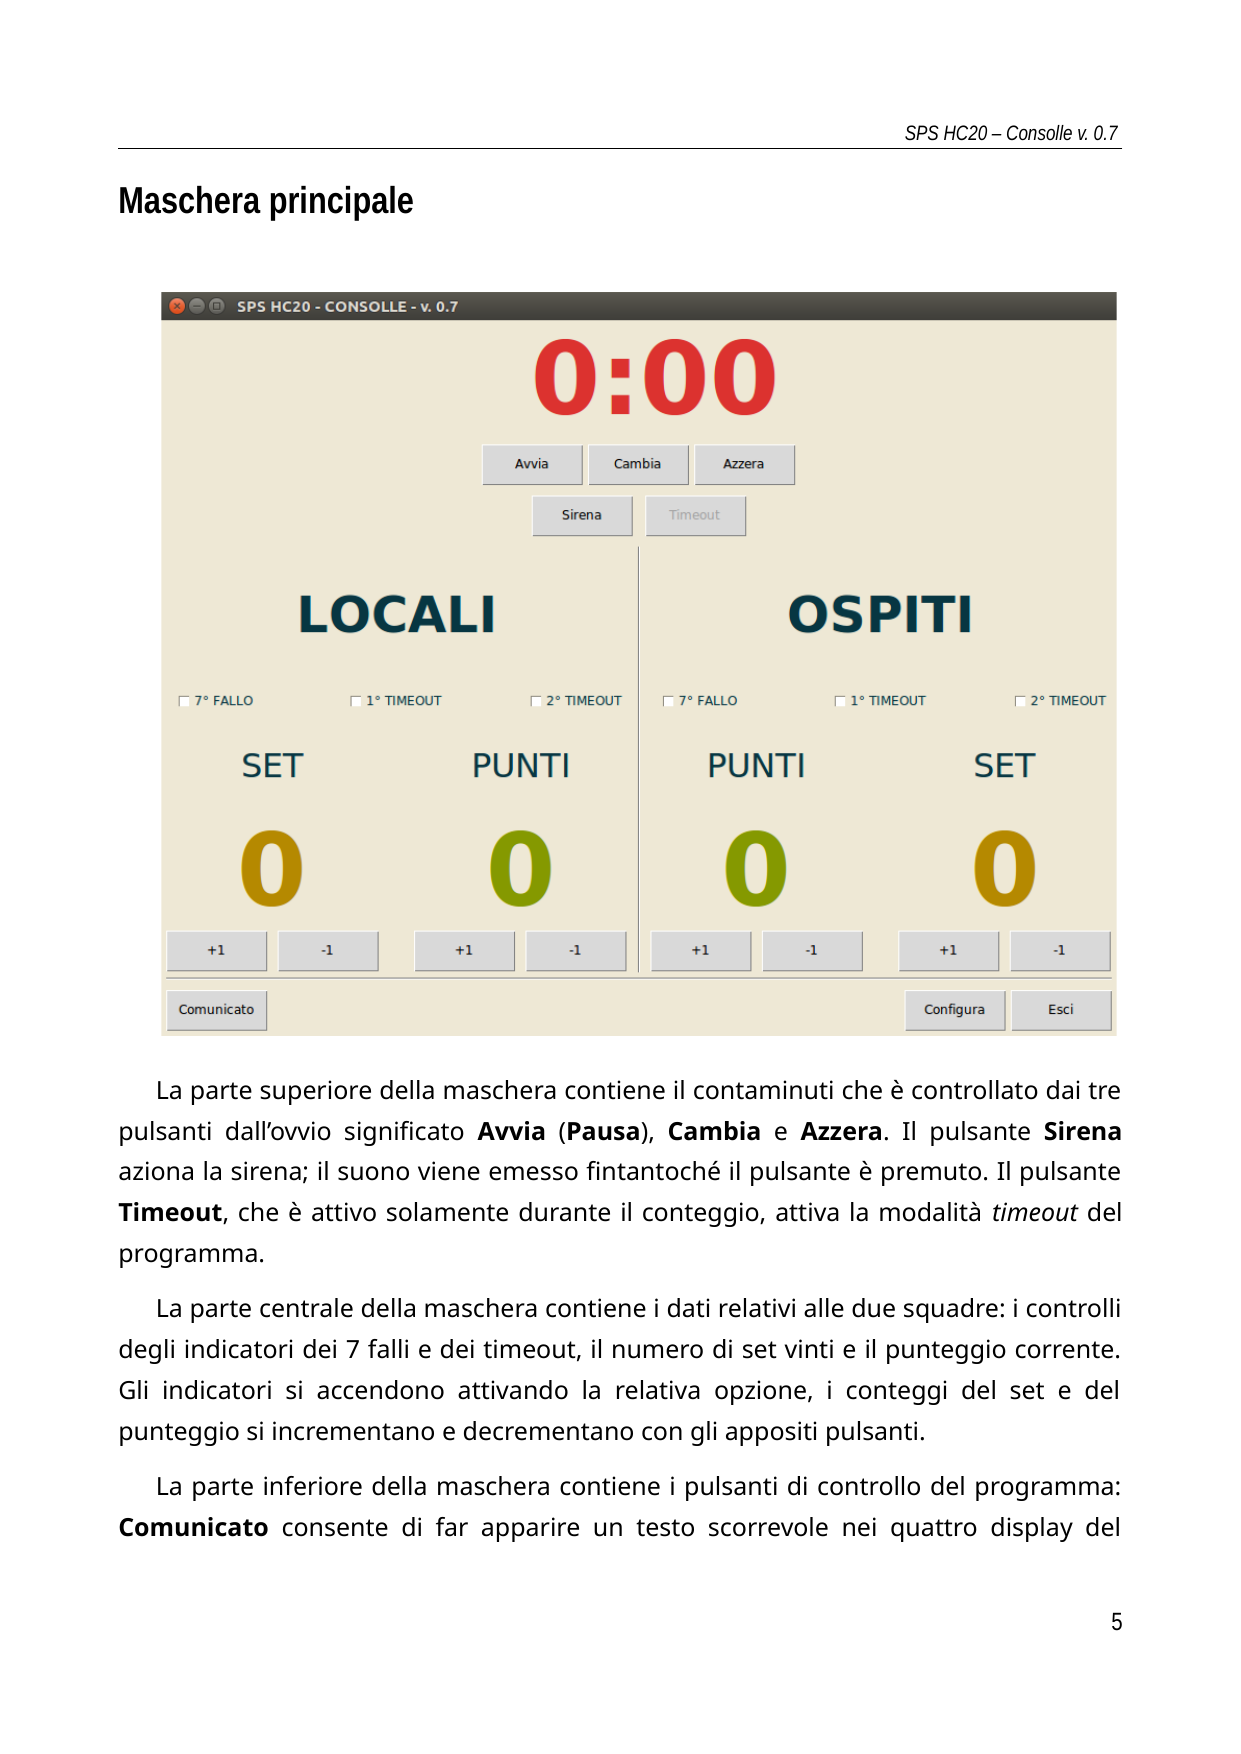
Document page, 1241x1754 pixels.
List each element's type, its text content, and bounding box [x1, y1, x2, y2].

text La parte superiore della maschera contiene il contaminuti che è controllato dai tre pulsanti dall’ovvio significato Avvia (Pausa), Cambia e Azzera. Il pulsante Sirena aziona la sirena; il suono viene emesso fintantoché il pulsante è premuto. Il pulsante Timeout, che è attivo solamente durante il conteggio, attiva la modalità timeout del programma. [118, 1072, 1122, 1270]
text La parte centrale della maschera contiene i dati relativi alle due squadre: i controlli degli indicatori dei 7 falli e dei timeout, il numero di set vinti e il punteggio corrente. Gli indicatori si accendono attivando la relativa opzione, i conteggi del set e del punteggio si incrementano e decrementano con gli appositi pulsanti. [118, 1291, 1122, 1448]
text La parte inferiore della maschera contiene i pulsanti di controllo del programma: Comunicato consente di far apparire un testo scorrevole nei quattro display del [118, 1469, 1122, 1544]
picture [161, 292, 1117, 1036]
subtitle Maschera principale [118, 178, 1122, 221]
